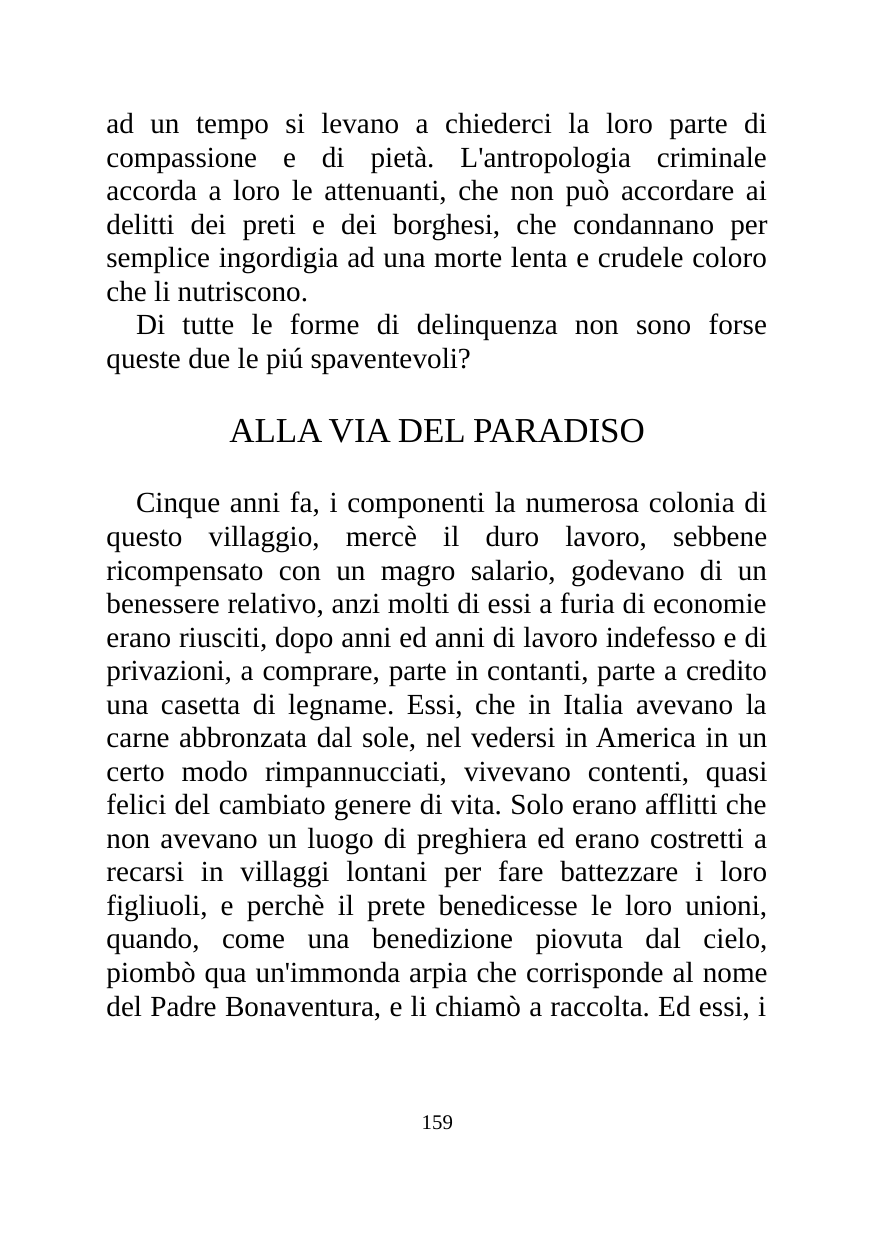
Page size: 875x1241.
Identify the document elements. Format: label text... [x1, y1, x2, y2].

text Cinque anni fa, i componenti la numerosa colonia di questo villaggio, mercè il duro lavoro, sebbene ricompensato con un magro salario, godevano di un benessere relativo, anzi molti di essi a furia di economie erano riusciti, dopo anni ed anni di lavoro indefesso e di privazioni, a comprare, parte in contanti, parte a credito una casetta di legname. Essi, che in Italia avevano la carne abbronzata dal sole, nel vedersi in America in un certo modo rimpannucciati, vivevano contenti, quasi felici del cambiato genere di vita. Solo erano afflitti che non avevano un luogo di preghiera ed erano costretti a recarsi in villaggi lontani per fare battezzare i loro figliuoli, e perchè il prete benedicesse le loro unioni, quando, come una benedizione piovuta dal cielo, piombò qua un'immonda arpia che corrisponde al nome del Padre Bonaventura, e li chiamò a raccolta. Ed essi, i [106, 486, 768, 1022]
text ad un tempo si levano a chiederci la loro parte di compassione e di pietà. L'antropologia criminale accorda a loro le attenuanti, che non può accordare ai delitti dei preti e dei borghesi, che condannano per semplice ingordigia ad una morte lenta e crudele coloro che li nutriscono. [106, 106, 768, 307]
text Di tutte le forme di delinquenza non sono forse queste due le piú spaventevoli? [106, 307, 768, 374]
subtitle ALLA VIA DEL PARADISO [106, 410, 768, 450]
